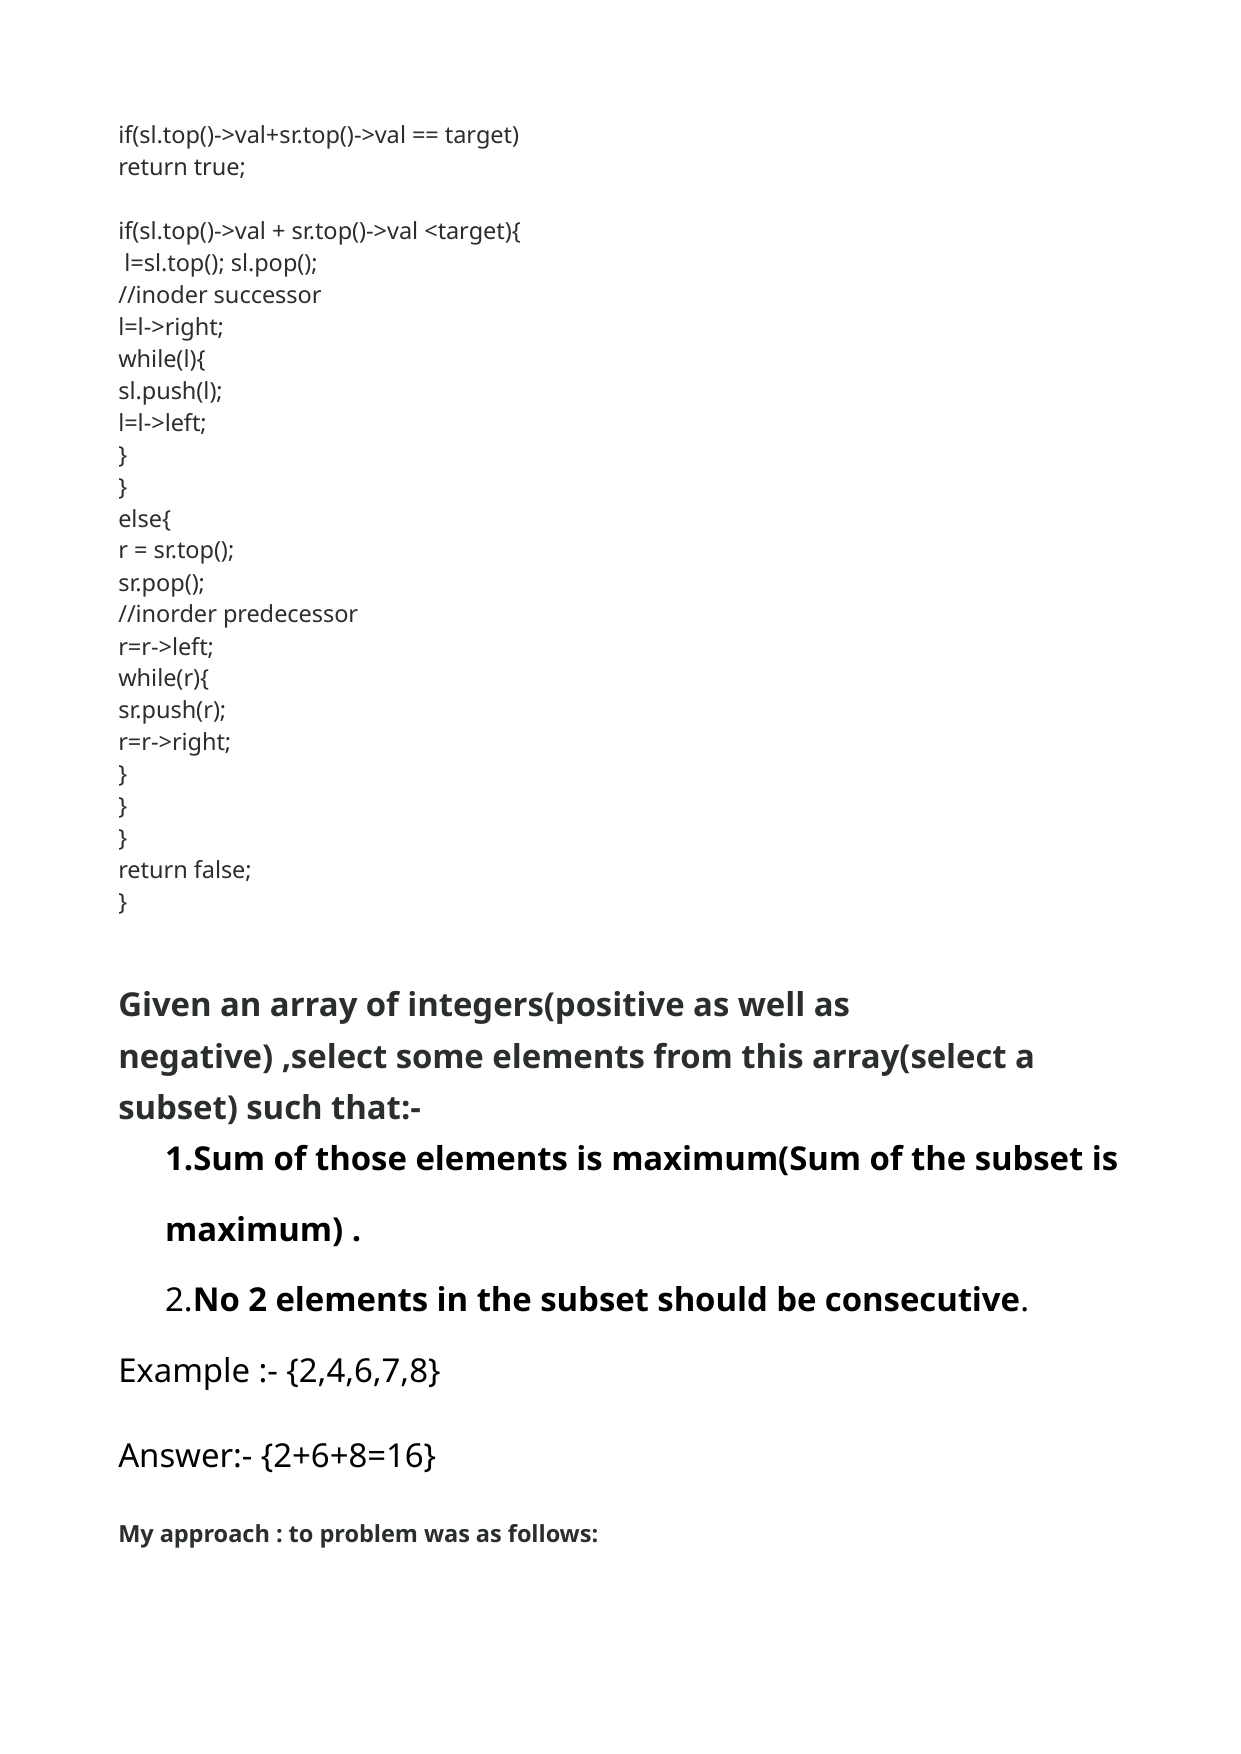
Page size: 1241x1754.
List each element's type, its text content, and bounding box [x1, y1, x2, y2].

text sr.pop(); [118, 566, 1122, 598]
text Example :- {2,4,6,7,8} [118, 1347, 1122, 1392]
text return true; [118, 150, 1122, 182]
text else{ [118, 502, 1122, 534]
text l=l->left; [118, 406, 1122, 438]
text sl.push(l); [118, 374, 1122, 406]
text Given an array of integers(positive as well as negative) ,select some elements from this array(select a subset) such that:- [118, 982, 1122, 1129]
list No 2 elements in the subset should be consecutive. [165, 1277, 1122, 1321]
text while(r){ [118, 662, 1122, 694]
text l=l->right; [118, 310, 1122, 342]
text Answer:- {2+6+8=16} [118, 1432, 1122, 1477]
text //inoder successor [118, 278, 1122, 310]
text } [118, 438, 1122, 470]
text if(sl.top()->val + sr.top()->val <target){ [118, 214, 1122, 246]
text r = sr.top(); [118, 534, 1122, 566]
text l=sl.top(); sl.pop(); [118, 246, 1122, 278]
list Sum of those elements is maximum(Sum of the subset is maximum) . [165, 1136, 1122, 1251]
text sr.push(r); [118, 694, 1122, 726]
text while(l){ [118, 342, 1122, 374]
text r=r->right; [118, 726, 1122, 758]
text } [118, 758, 1122, 790]
text } [118, 470, 1122, 502]
text } [118, 790, 1122, 822]
text } [118, 886, 1122, 918]
text } [118, 822, 1122, 854]
text My approach : to problem was as follows: [118, 1517, 1122, 1549]
text //inorder predecessor [118, 598, 1122, 630]
text r=r->left; [118, 630, 1122, 662]
text if(sl.top()->val+sr.top()->val == target) [118, 118, 1122, 150]
text return false; [118, 854, 1122, 886]
